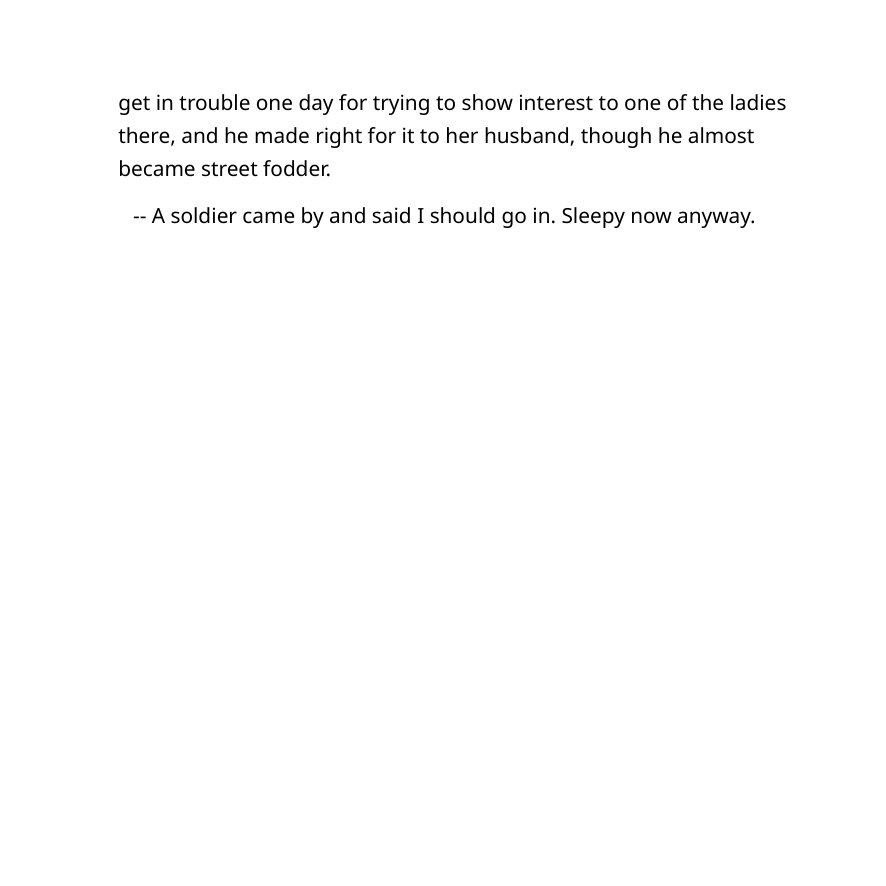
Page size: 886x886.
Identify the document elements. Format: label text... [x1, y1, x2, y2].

text -- A soldier came by and said I should go in. Sleepy now anyway. [118, 201, 827, 229]
text get in trouble one day for trying to show interest to one of the ladies there, and he made right for it to her husband, though he almost became street fodder. [118, 88, 827, 182]
